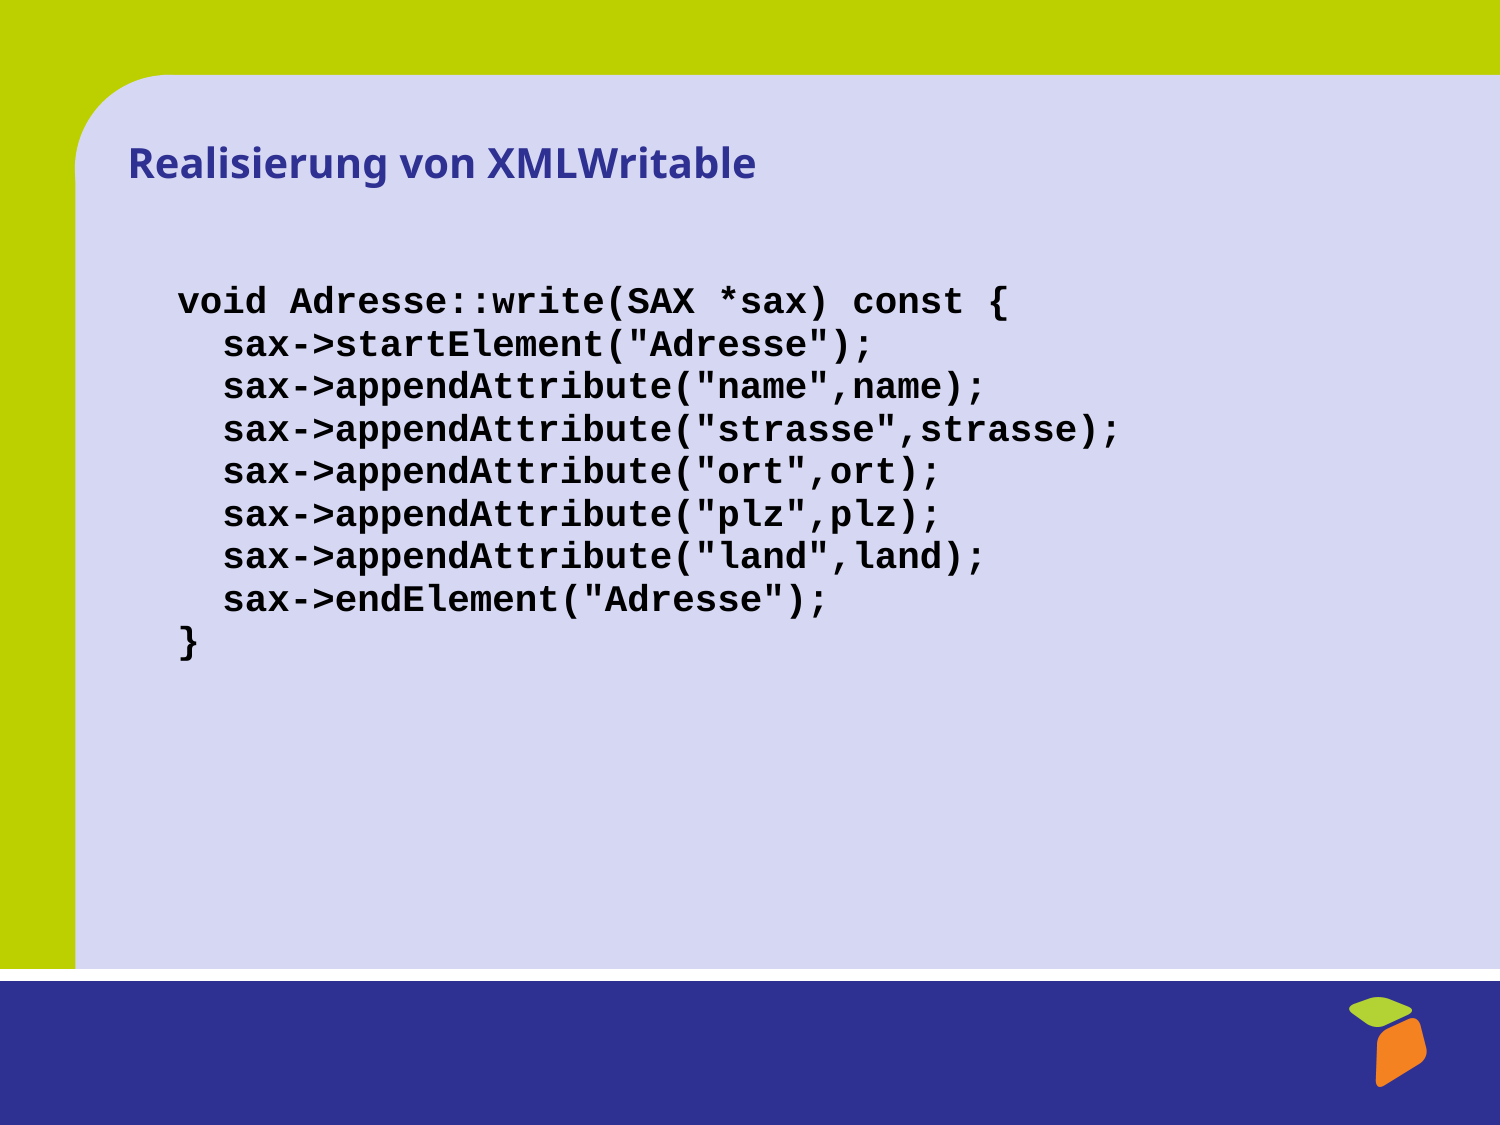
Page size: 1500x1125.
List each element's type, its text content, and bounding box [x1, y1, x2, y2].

title Realisierung von XMLWritable [112, 112, 1388, 213]
text_box void Adresse::write(SAX *sax) const { sax->startElement("Adresse"); sax->appendAttribute("name",name); sax->appendAttribute("strasse",strasse); sax->appendAttribute("ort",ort); sax->appendAttribute("plz",plz); sax->appendAttribute("land",land); sax->endElement("Adresse"); } [162, 274, 1413, 674]
picture [0, 981, 1500, 1125]
